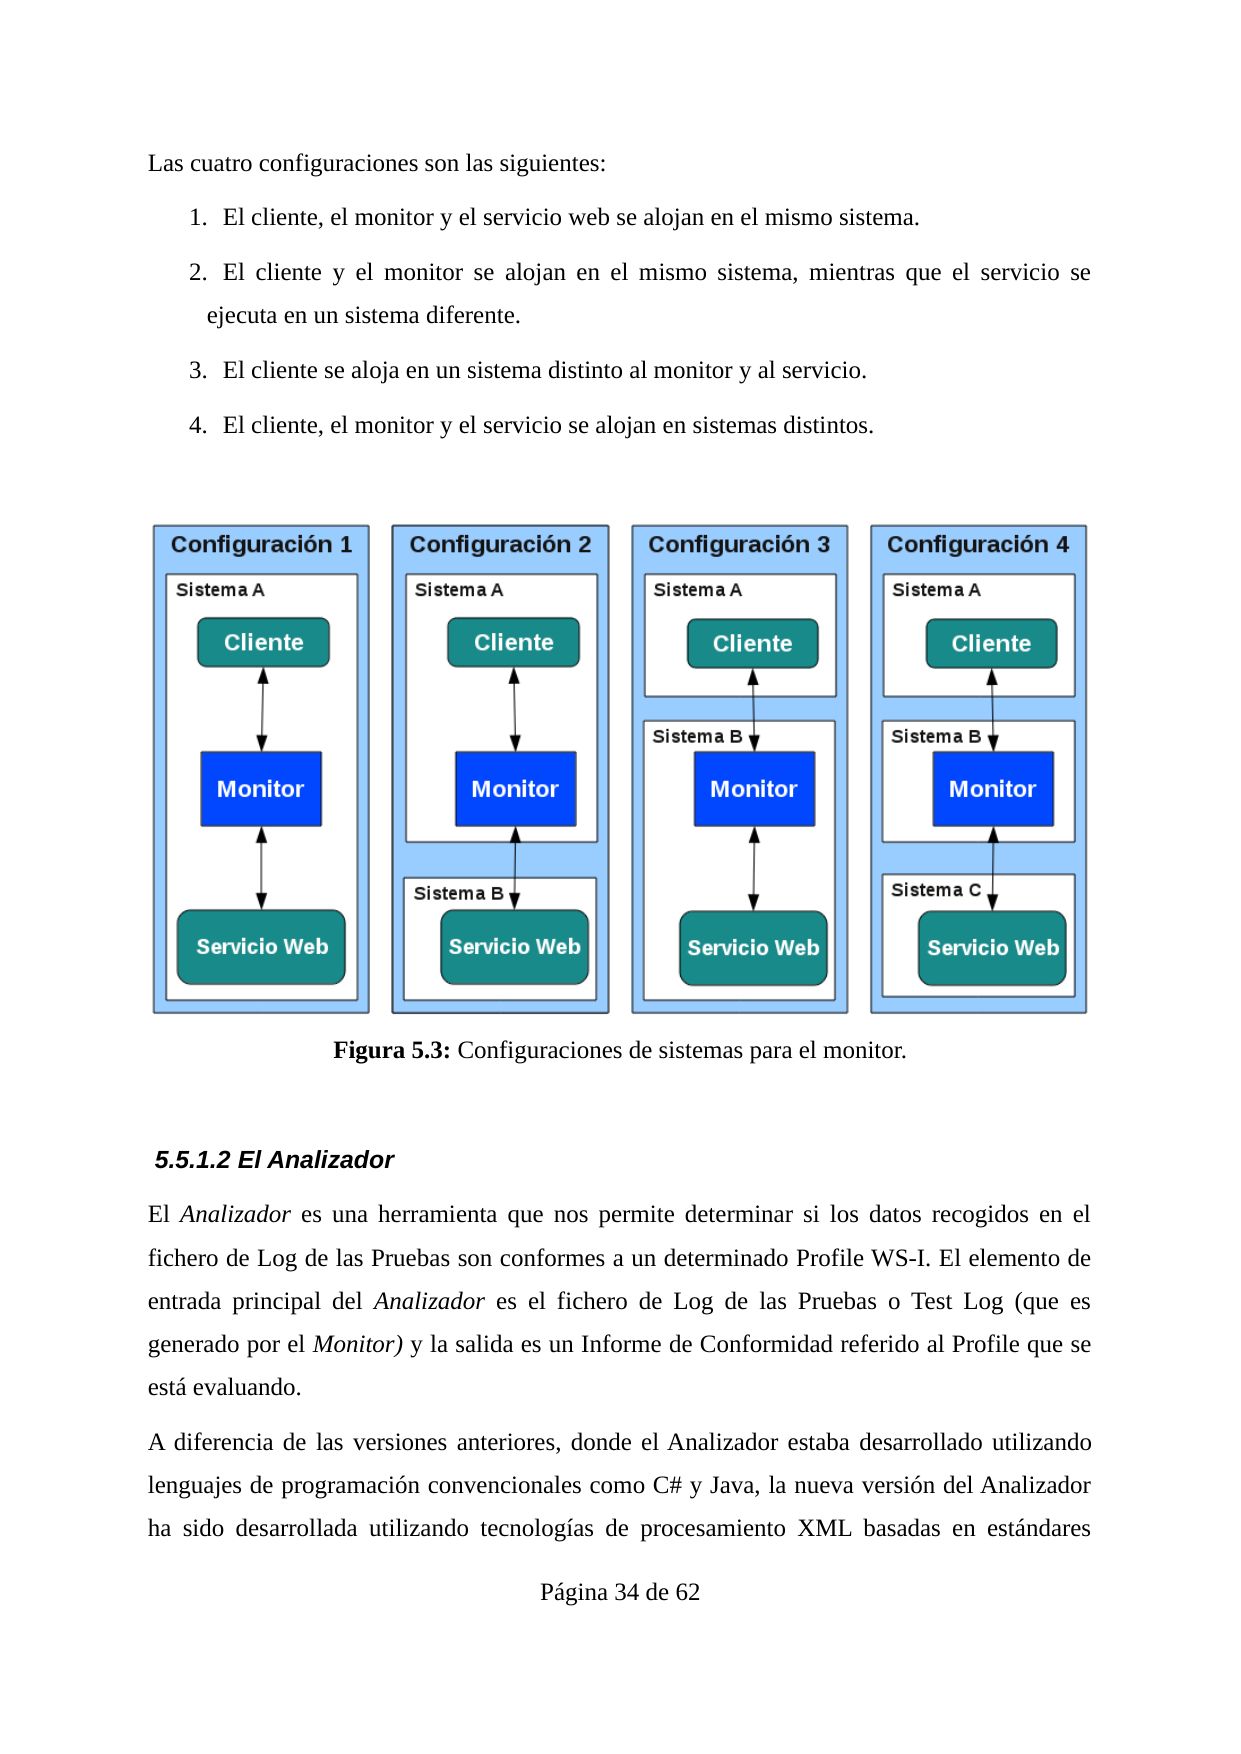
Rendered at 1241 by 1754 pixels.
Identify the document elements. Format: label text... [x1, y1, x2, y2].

text Figura 5.3: Configuraciones de sistemas para el monitor. [148, 1021, 1093, 1064]
subtitle El Analizador [148, 1145, 1093, 1173]
picture [147, 520, 1093, 1021]
list El cliente, el monitor y el servicio web se alojan en el mismo sistema. [189, 202, 1093, 231]
text El Analizador es una herramienta que nos permite determinar si los datos recogidos en el fichero de Log de las Pruebas son conformes a un determinado Profile WS-I. El elemento de entrada principal del Analizador es el fichero de Log de las Pruebas o Test Log (que es generado por el Monitor) y la salida es un Informe de Conformidad referido al Profile que se está evaluando. [148, 1199, 1093, 1401]
list El cliente se aloja en un sistema distinto al monitor y al servicio. [189, 355, 1093, 384]
list El cliente y el monitor se alojan en el mismo sistema, mientras que el servicio se ejecuta en un sistema diferente. [189, 257, 1093, 329]
text A diferencia de las versiones anteriores, donde el Analizador estaba desarrollado utilizando lenguajes de programación convencionales como C# y Java, la nueva versión del Analizador ha sido desarrollada utilizando tecnologías de procesamiento XML basadas en estándares [148, 1427, 1093, 1542]
list El cliente, el monitor y el servicio se alojan en sistemas distintos. [189, 410, 1093, 439]
text Las cuatro configuraciones son las siguientes: [148, 148, 1093, 176]
